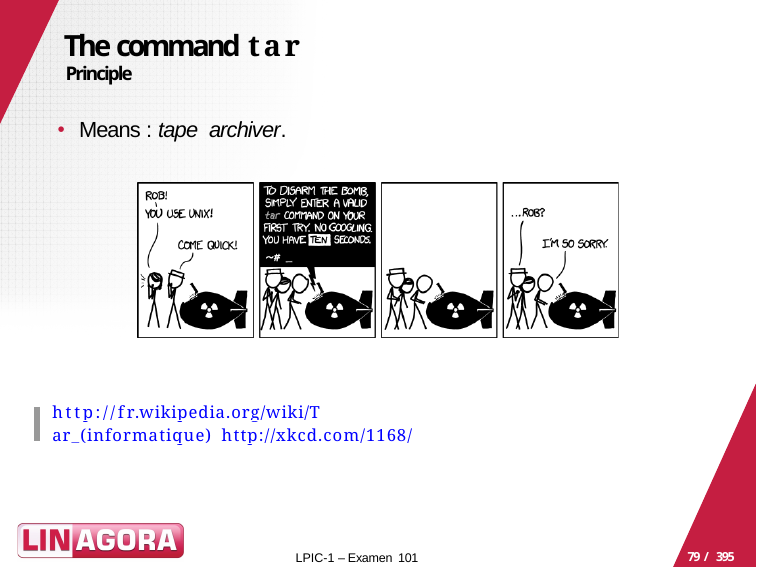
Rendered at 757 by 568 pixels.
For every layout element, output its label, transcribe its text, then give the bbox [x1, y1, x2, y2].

text_box [17, 520, 184, 562]
text_box The command tar Principle [63, 26, 697, 122]
picture [0, 0, 352, 352]
text_box Means : tape archiver. [55, 115, 301, 143]
text_box http://fr.wikipedia.org/wiki/Tar_(informatique) http://xkcd.com/1168/ [50, 402, 470, 446]
text_box <numéro> / 395 [683, 549, 747, 568]
text_box LPIC-1 – Examen 101 [293, 549, 420, 568]
text_box [137, 182, 619, 338]
